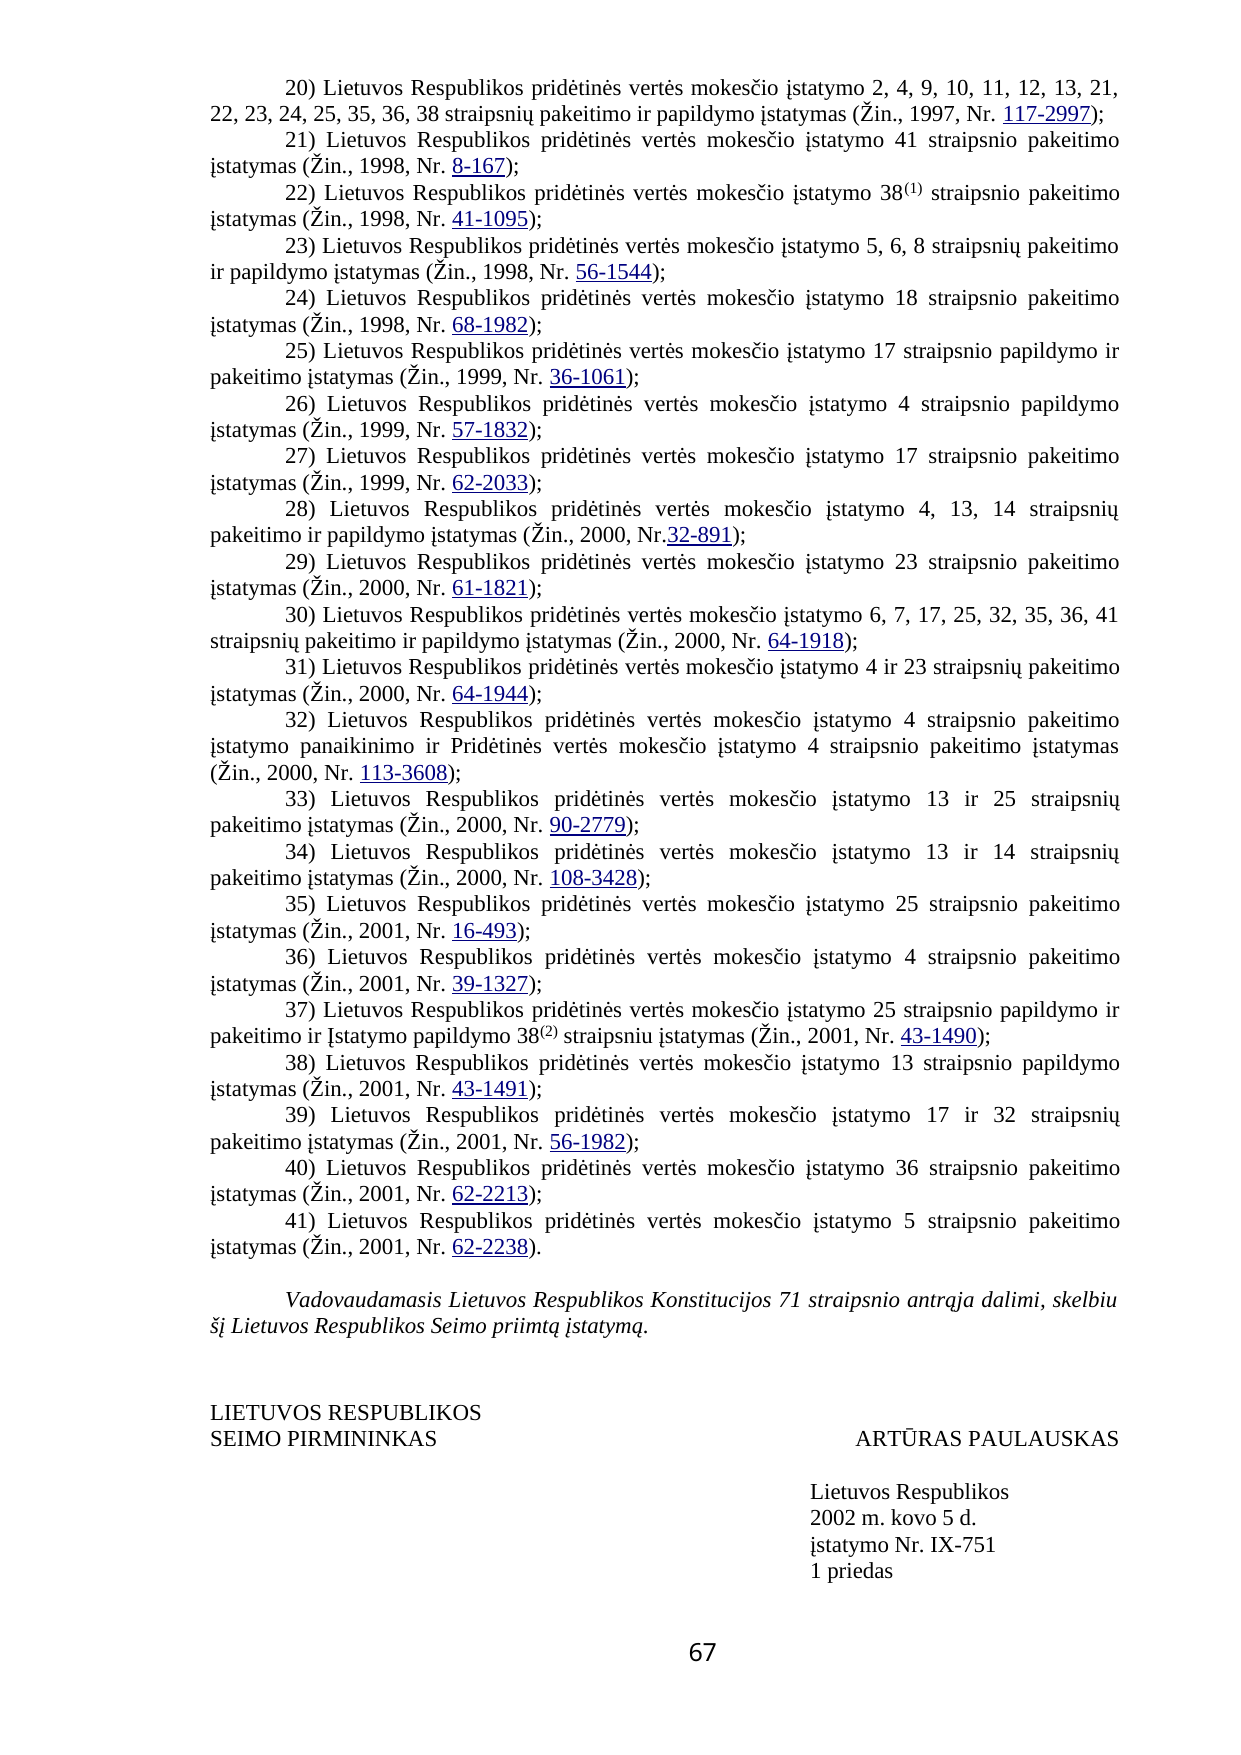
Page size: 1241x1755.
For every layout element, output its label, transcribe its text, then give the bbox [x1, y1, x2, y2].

text SEIMO PIRMININKAS ARTŪRAS PAULAUSKAS [210, 1425, 1120, 1452]
text 20) Lietuvos Respublikos pridėtinės vertės mokesčio įstatymo 2, 4, 9, 10, 11, 12, 13, 21, 22, 23, 24, 25, 35, 36, 38 straipsnių pakeitimo ir papildymo įstatymas (Žin., 1997, Nr. 117-2997); [210, 73, 1120, 126]
text 30) Lietuvos Respublikos pridėtinės vertės mokesčio įstatymo 6, 7, 17, 25, 32, 35, 36, 41 straipsnių pakeitimo ir papildymo įstatymas (Žin., 2000, Nr. 64-1918); [210, 601, 1120, 653]
text 37) Lietuvos Respublikos pridėtinės vertės mokesčio įstatymo 25 straipsnio papildymo ir pakeitimo ir Įstatymo papildymo 38(2) straipsniu įstatymas (Žin., 2001, Nr. 43-1490); [210, 996, 1120, 1049]
text LIETUVOS RESPUBLIKOS [210, 1399, 1120, 1425]
text 39) Lietuvos Respublikos pridėtinės vertės mokesčio įstatymo 17 ir 32 straipsnių pakeitimo įstatymas (Žin., 2001, Nr. 56-1982); [210, 1101, 1120, 1154]
text 24) Lietuvos Respublikos pridėtinės vertės mokesčio įstatymo 18 straipsnio pakeitimo įstatymas (Žin., 1998, Nr. 68-1982); [210, 284, 1120, 337]
text Lietuvos Respublikos [735, 1478, 1120, 1504]
text 2002 m. kovo 5 d. [210, 1504, 1120, 1531]
text 36) Lietuvos Respublikos pridėtinės vertės mokesčio įstatymo 4 straipsnio pakeitimo įstatymas (Žin., 2001, Nr. 39-1327); [210, 943, 1120, 996]
text 33) Lietuvos Respublikos pridėtinės vertės mokesčio įstatymo 13 ir 25 straipsnių pakeitimo įstatymas (Žin., 2000, Nr. 90-2779); [210, 785, 1120, 838]
text 26) Lietuvos Respublikos pridėtinės vertės mokesčio įstatymo 4 straipsnio papildymo įstatymas (Žin., 1999, Nr. 57-1832); [210, 390, 1120, 442]
text 25) Lietuvos Respublikos pridėtinės vertės mokesčio įstatymo 17 straipsnio papildymo ir pakeitimo įstatymas (Žin., 1999, Nr. 36-1061); [210, 337, 1120, 390]
text 27) Lietuvos Respublikos pridėtinės vertės mokesčio įstatymo 17 straipsnio pakeitimo įstatymas (Žin., 1999, Nr. 62-2033); [210, 442, 1120, 495]
text 34) Lietuvos Respublikos pridėtinės vertės mokesčio įstatymo 13 ir 14 straipsnių pakeitimo įstatymas (Žin., 2000, Nr. 108-3428); [210, 838, 1120, 891]
text Vadovaudamasis Lietuvos Respublikos Konstitucijos 71 straipsnio antrąja dalimi, skelbiu šį Lietuvos Respublikos Seimo priimtą įstatymą. [210, 1286, 1120, 1338]
text 1 priedas [210, 1557, 1120, 1583]
text 29) Lietuvos Respublikos pridėtinės vertės mokesčio įstatymo 23 straipsnio pakeitimo įstatymas (Žin., 2000, Nr. 61-1821); [210, 548, 1120, 601]
text 41) Lietuvos Respublikos pridėtinės vertės mokesčio įstatymo 5 straipsnio pakeitimo įstatymas (Žin., 2001, Nr. 62-2238). [210, 1207, 1120, 1259]
text 38) Lietuvos Respublikos pridėtinės vertės mokesčio įstatymo 13 straipsnio papildymo įstatymas (Žin., 2001, Nr. 43-1491); [210, 1049, 1120, 1101]
text 32) Lietuvos Respublikos pridėtinės vertės mokesčio įstatymo 4 straipsnio pakeitimo įstatymo panaikinimo ir Pridėtinės vertės mokesčio įstatymo 4 straipsnio pakeitimo įstatymas (Žin., 2000, Nr. 113-3608); [210, 706, 1120, 785]
text 23) Lietuvos Respublikos pridėtinės vertės mokesčio įstatymo 5, 6, 8 straipsnių pakeitimo ir papildymo įstatymas (Žin., 1998, Nr. 56-1544); [210, 232, 1120, 284]
text 31) Lietuvos Respublikos pridėtinės vertės mokesčio įstatymo 4 ir 23 straipsnių pakeitimo įstatymas (Žin., 2000, Nr. 64-1944); [210, 653, 1120, 706]
text 22) Lietuvos Respublikos pridėtinės vertės mokesčio įstatymo 38(1) straipsnio pakeitimo įstatymas (Žin., 1998, Nr. 41-1095); [210, 179, 1120, 232]
text įstatymo Nr. IX-751 [210, 1531, 1120, 1557]
text 40) Lietuvos Respublikos pridėtinės vertės mokesčio įstatymo 36 straipsnio pakeitimo įstatymas (Žin., 2001, Nr. 62-2213); [210, 1154, 1120, 1207]
text 28) Lietuvos Respublikos pridėtinės vertės mokesčio įstatymo 4, 13, 14 straipsnių pakeitimo ir papildymo įstatymas (Žin., 2000, Nr.32-891); [210, 495, 1120, 548]
text 21) Lietuvos Respublikos pridėtinės vertės mokesčio įstatymo 41 straipsnio pakeitimo įstatymas (Žin., 1998, Nr. 8-167); [210, 126, 1120, 179]
text 35) Lietuvos Respublikos pridėtinės vertės mokesčio įstatymo 25 straipsnio pakeitimo įstatymas (Žin., 2001, Nr. 16-493); [210, 891, 1120, 943]
